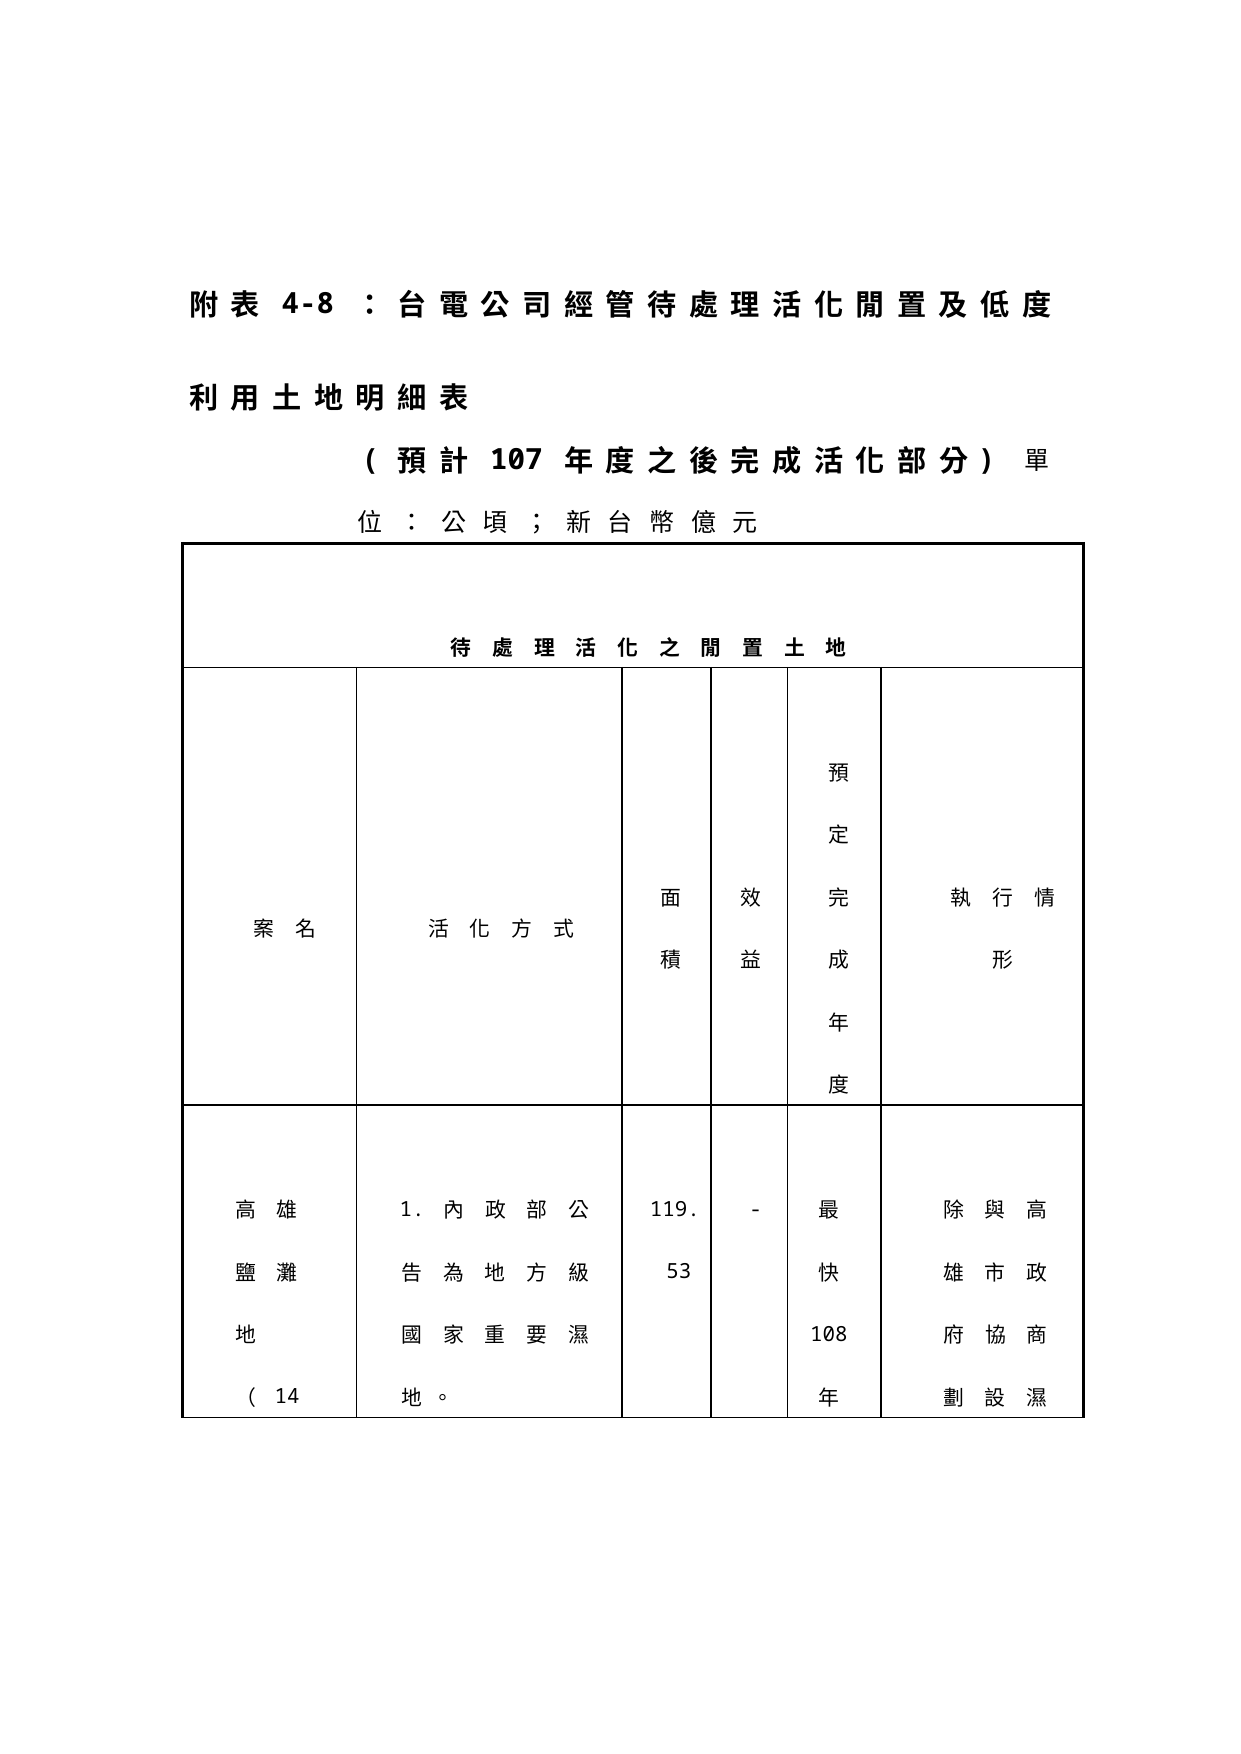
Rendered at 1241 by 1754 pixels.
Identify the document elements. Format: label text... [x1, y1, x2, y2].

table_cell 執行情形 [882, 668, 1082, 1104]
table_cell 效益 [712, 668, 787, 1104]
table_cell - [712, 1106, 787, 1417]
table_cell 案名 [184, 668, 356, 1104]
table_cell 面積 [623, 668, 710, 1104]
table_header 待處理活化之閒置土地 [184, 545, 1082, 667]
table_cell 預定完成年度 [788, 668, 880, 1104]
table_cell 除與高雄市政府協商劃設濕 [882, 1106, 1082, 1417]
text 附表4-8：台電公司經管待處理活化閒置及低度利用土地明細表 [183, 229, 1058, 417]
table_cell 1.內政部公告為地方級國家重要濕地。 [357, 1106, 621, 1417]
table_cell 119.53 [623, 1106, 710, 1417]
table_cell 最快108年 [788, 1106, 880, 1417]
table_cell 高雄鹽灘地 （14 [184, 1106, 356, 1417]
table_cell 活化方式 [357, 668, 621, 1104]
text (預計107年度之後完成活化部分) 單位：公頃；新台幣億元 [330, 417, 1058, 542]
